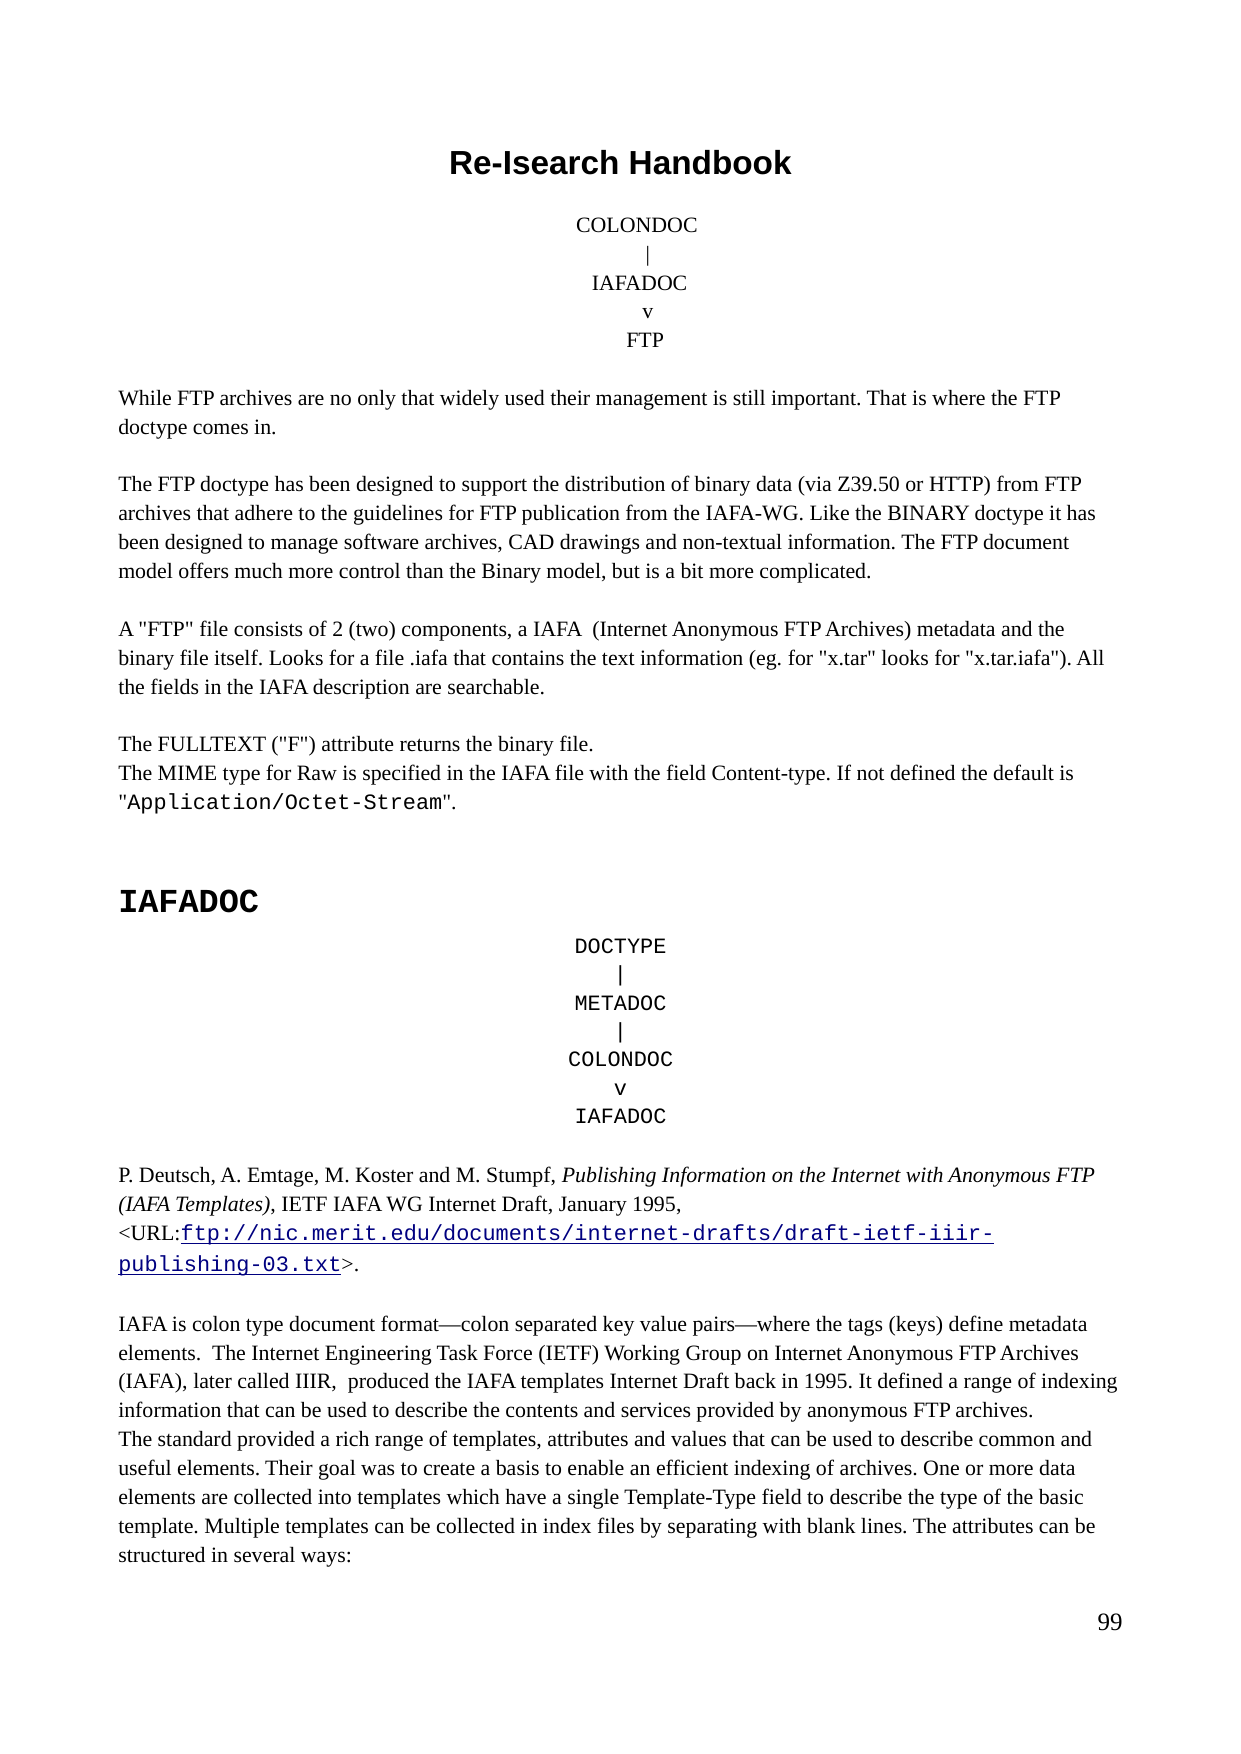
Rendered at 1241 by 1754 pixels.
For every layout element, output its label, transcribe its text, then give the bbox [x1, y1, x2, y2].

text IAFA is colon type document format—colon separated key value pairs—where the tags (keys) define metadata elements. The Internet Engineering Task Force (IETF) Working Group on Internet Anonymous FTP Archives (IAFA), later called IIIR, produced the IAFA templates Internet Draft back in 1995. It defined a range of indexing information that can be used to describe the contents and services provided by anonymous FTP archives. [118, 1311, 1122, 1423]
text FTP [118, 327, 1122, 353]
text COLONDOC [118, 212, 1122, 237]
text The FULLTEXT ("F") attribute returns the binary file. [118, 731, 1122, 756]
text The MIME type for Raw is specified in the IAFA file with the field Content-type. If not defined the default is "Application/Octet-Stream". [118, 760, 1122, 816]
subtitle IAFADOC [118, 884, 1122, 922]
text P. Deutsch, A. Emtage, M. Koster and M. Stumpf, Publishing Information on the Internet with Anonymous FTP (IAFA Templates), IETF IAFA WG Internet Draft, January 1995, <URL:ftp://nic.merit.edu/documents/internet-drafts/draft-ietf-iiir-publishing-03.txt>. [118, 1162, 1122, 1278]
text While FTP archives are no only that widely used their management is still important. That is where the FTP doctype comes in. [118, 385, 1122, 439]
text A "FTP" file consists of 2 (two) components, a IAFA (Internet Anonymous FTP Archives) metadata and the binary file itself. Looks for a file .iafa that contains the text information (eg. for "x.tar" looks for "x.tar.iafa"). All the fields in the IAFA description are searchable. [118, 616, 1122, 699]
text v [118, 298, 1122, 324]
text METADOC [118, 992, 1122, 1017]
text COLONDOC [118, 1049, 1122, 1073]
text IAFADOC [118, 269, 1122, 295]
text DOCTYPE [118, 935, 1122, 960]
text The standard provided a rich range of templates, attributes and values that can be used to describe common and useful elements. Their goal was to create a basis to enable an efficient indexing of archives. One or more data elements are collected into templates which have a single Template-Type field to describe the type of the basic template. Multiple templates can be collected in index files by separating with blank lines. The attributes can be structured in several ways: [118, 1426, 1122, 1567]
text The FTP doctype has been designed to support the distribution of binary data (via Z39.50 or HTTP) from FTP archives that adhere to the guidelines for FTP publication from the IAFA-WG. Like the BINARY doctype it has been designed to manage software archives, CAD drawings and non-textual information. The FTP document model offers much more control than the Binary model, but is a bit more complicated. [118, 471, 1122, 583]
text | [118, 1020, 1122, 1045]
text | [118, 241, 1122, 266]
text IAFADOC [118, 1106, 1122, 1130]
text v [118, 1077, 1122, 1102]
text | [118, 963, 1122, 988]
